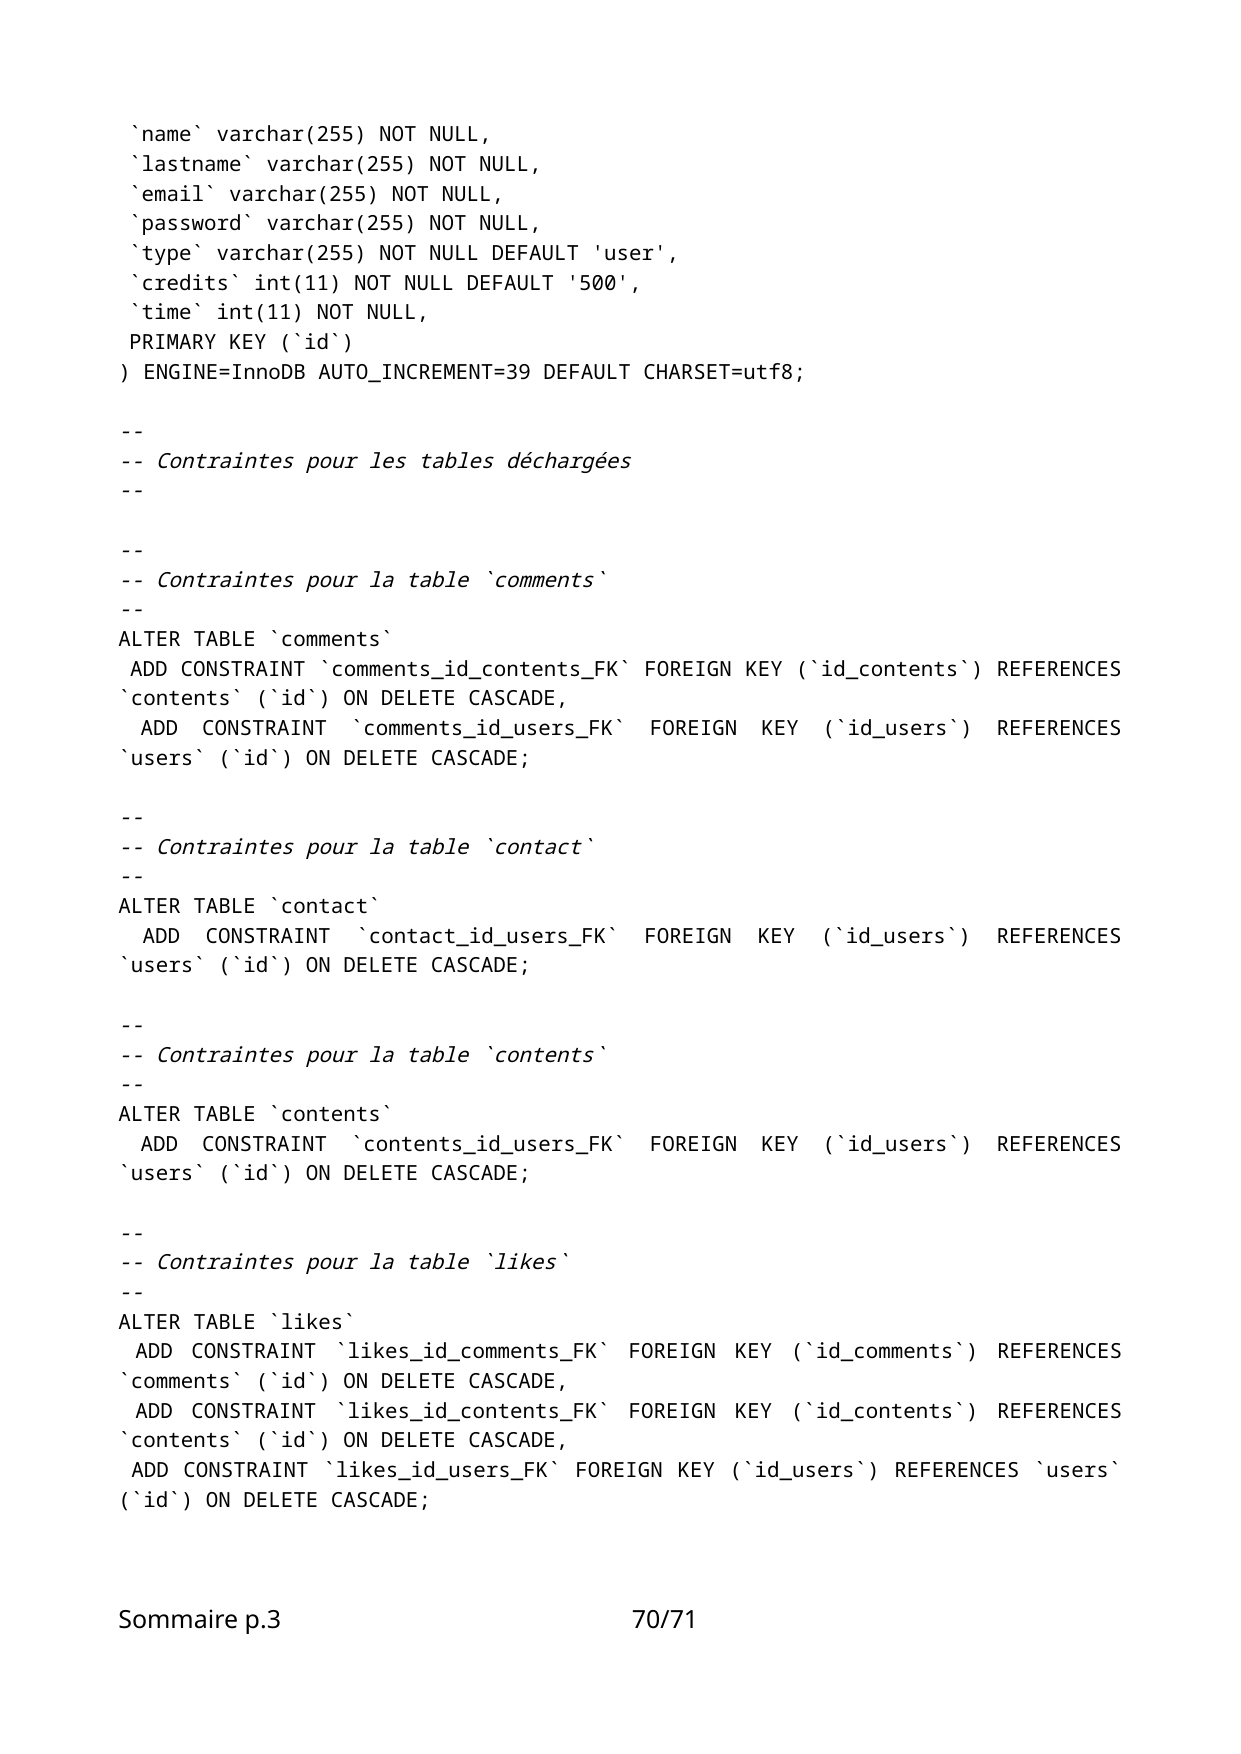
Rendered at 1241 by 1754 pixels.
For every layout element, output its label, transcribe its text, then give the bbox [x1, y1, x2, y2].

text -- Contraintes pour les tables déchargées [118, 445, 1122, 474]
text ALTER TABLE `contact` [118, 890, 1122, 920]
text `time` int(11) NOT NULL, [118, 296, 1122, 326]
text ADD CONSTRAINT `likes_id_users_FK` FOREIGN KEY (`id_users`) REFERENCES `users` (`id`) ON DELETE CASCADE; [118, 1454, 1122, 1513]
text -- [118, 534, 1122, 563]
text PRIMARY KEY (`id`) [118, 326, 1122, 356]
text -- Contraintes pour la table `likes` [118, 1246, 1122, 1276]
text ADD CONSTRAINT `comments_id_users_FK` FOREIGN KEY (`id_users`) REFERENCES `users` (`id`) ON DELETE CASCADE; [118, 712, 1122, 771]
text ALTER TABLE `contents` [118, 1098, 1122, 1127]
text `credits` int(11) NOT NULL DEFAULT '500', [118, 267, 1122, 296]
text `lastname` varchar(255) NOT NULL, [118, 148, 1122, 177]
text ALTER TABLE `comments` [118, 623, 1122, 652]
text -- [118, 1217, 1122, 1246]
text ADD CONSTRAINT `likes_id_comments_FK` FOREIGN KEY (`id_comments`) REFERENCES `comments` (`id`) ON DELETE CASCADE, [118, 1335, 1122, 1395]
text ADD CONSTRAINT `comments_id_contents_FK` FOREIGN KEY (`id_contents`) REFERENCES `contents` (`id`) ON DELETE CASCADE, [118, 652, 1122, 712]
text -- Contraintes pour la table `comments` [118, 563, 1122, 593]
text ADD CONSTRAINT `contents_id_users_FK` FOREIGN KEY (`id_users`) REFERENCES `users` (`id`) ON DELETE CASCADE; [118, 1127, 1122, 1187]
text ALTER TABLE `likes` [118, 1306, 1122, 1335]
text -- [118, 1068, 1122, 1098]
text -- [118, 593, 1122, 623]
text `password` varchar(255) NOT NULL, [118, 207, 1122, 237]
text ADD CONSTRAINT `likes_id_contents_FK` FOREIGN KEY (`id_contents`) REFERENCES `contents` (`id`) ON DELETE CASCADE, [118, 1395, 1122, 1454]
text ) ENGINE=InnoDB AUTO_INCREMENT=39 DEFAULT CHARSET=utf8; [118, 356, 1122, 385]
text -- [118, 801, 1122, 831]
text -- [118, 1009, 1122, 1038]
text ADD CONSTRAINT `contact_id_users_FK` FOREIGN KEY (`id_users`) REFERENCES `users` (`id`) ON DELETE CASCADE; [118, 920, 1122, 979]
text `type` varchar(255) NOT NULL DEFAULT 'user', [118, 237, 1122, 267]
text -- [118, 1276, 1122, 1306]
text -- [118, 415, 1122, 445]
text `email` varchar(255) NOT NULL, [118, 177, 1122, 207]
text -- [118, 474, 1122, 504]
text -- Contraintes pour la table `contact` [118, 831, 1122, 860]
text -- Contraintes pour la table `contents` [118, 1038, 1122, 1068]
text -- [118, 860, 1122, 890]
text `name` varchar(255) NOT NULL, [118, 118, 1122, 148]
